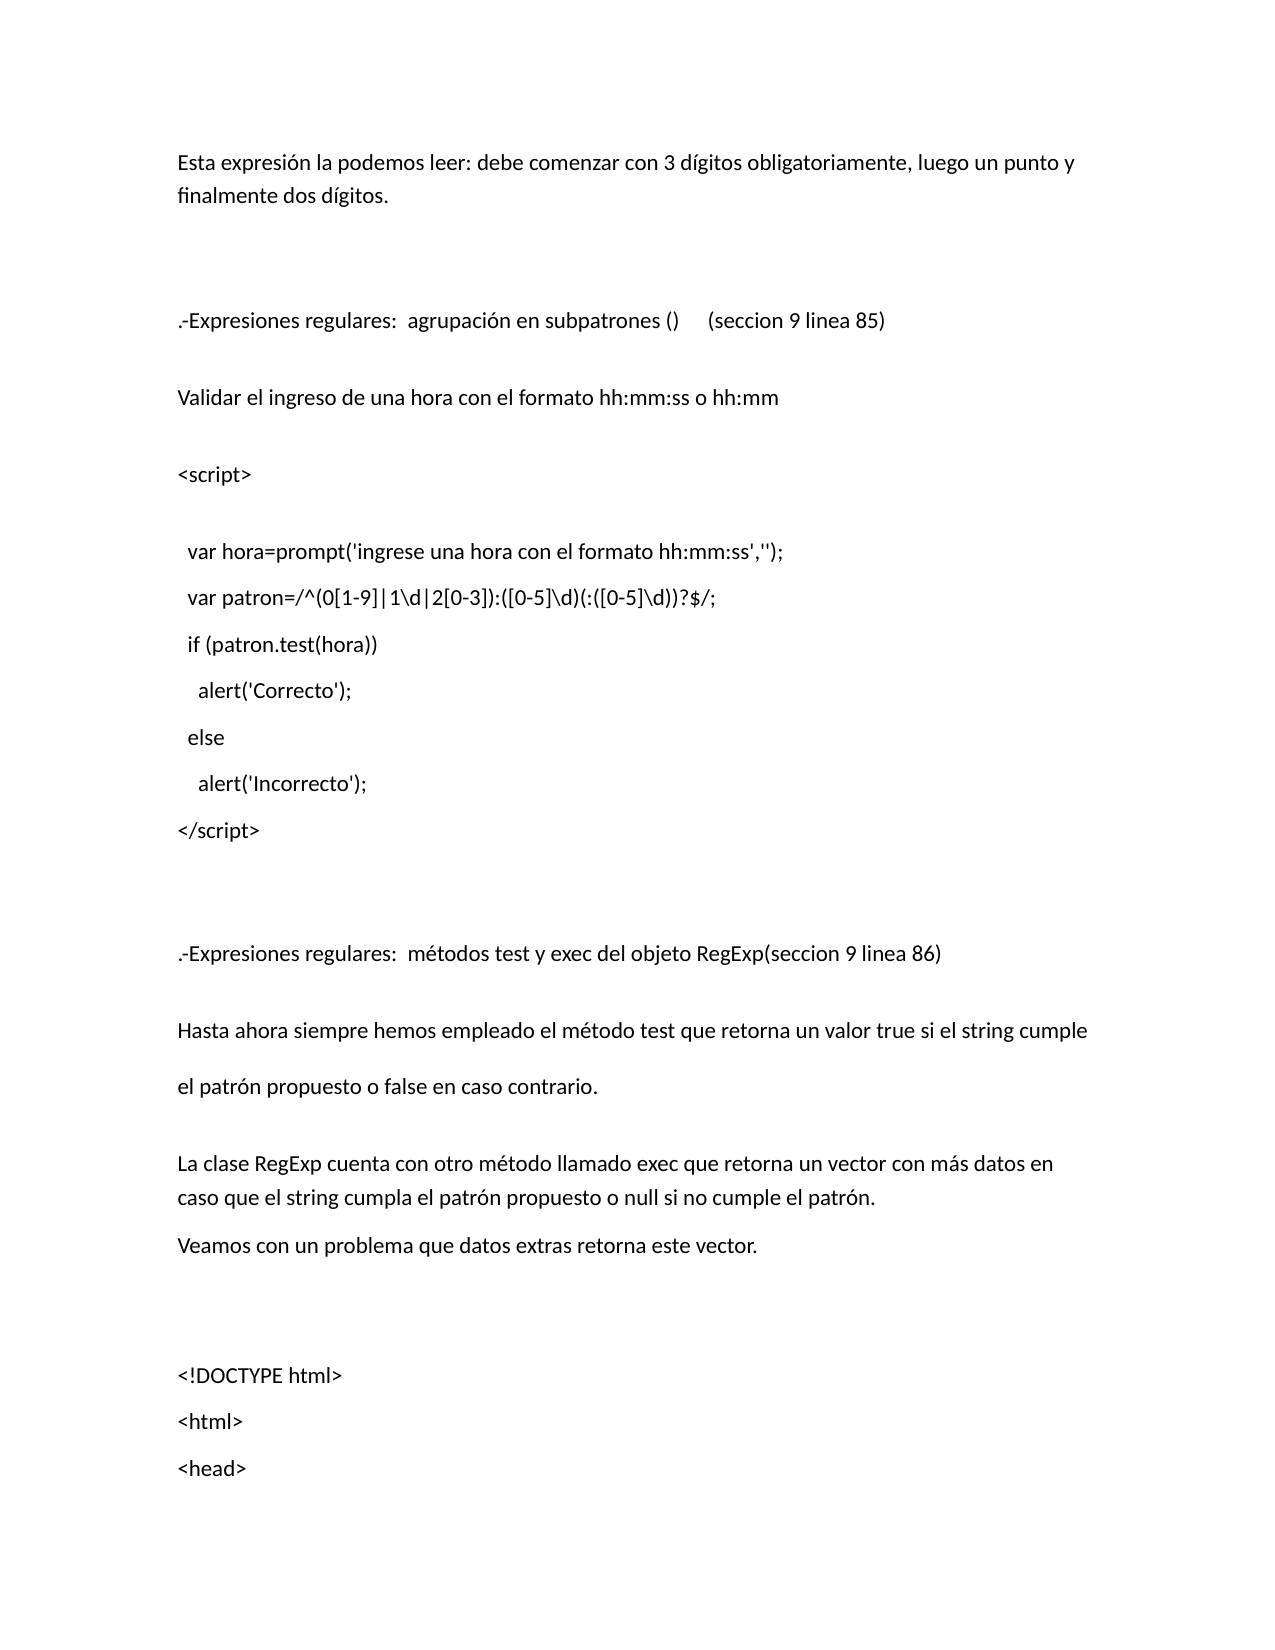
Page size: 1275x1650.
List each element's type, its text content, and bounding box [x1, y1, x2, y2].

text else [177, 723, 1098, 751]
text <head> [177, 1454, 1098, 1482]
text .-Expresiones regulares: agrupación en subpatrones () (seccion 9 linea 85) [177, 306, 1098, 334]
text alert('Incorrecto'); [177, 769, 1098, 798]
text Veamos con un problema que datos extras retorna este vector. [177, 1231, 1098, 1259]
text if (patron.test(hora)) [177, 630, 1098, 658]
text La clase RegExp cuenta con otro método llamado exec que retorna un vector con más datos en caso que el string cumpla el patrón propuesto o null si no cumple el patrón. [177, 1149, 1098, 1211]
text Esta expresión la podemos leer: debe comenzar con 3 dígitos obligatoriamente, luego un punto y finalmente dos dígitos. [177, 148, 1098, 209]
text <script> [177, 460, 1098, 488]
text .-Expresiones regulares: métodos test y exec del objeto RegExp(seccion 9 linea 86) [177, 939, 1098, 968]
text var patron=/^(0[1-9]|1\d|2[0-3]):([0-5]\d)(:([0-5]\d))?$/; [177, 583, 1098, 611]
text alert('Correcto'); [177, 676, 1098, 704]
text Validar el ingreso de una hora con el formato hh:mm:ss o hh:mm [177, 383, 1098, 411]
text <html> [177, 1407, 1098, 1435]
text <!DOCTYPE html> [177, 1361, 1098, 1389]
text </script> [177, 816, 1098, 844]
text Hasta ahora siempre hemos empleado el método test que retorna un valor true si el string cumple el patrón propuesto o false en caso contrario. [177, 1016, 1098, 1101]
text var hora=prompt('ingrese una hora con el formato hh:mm:ss',''); [177, 537, 1098, 565]
